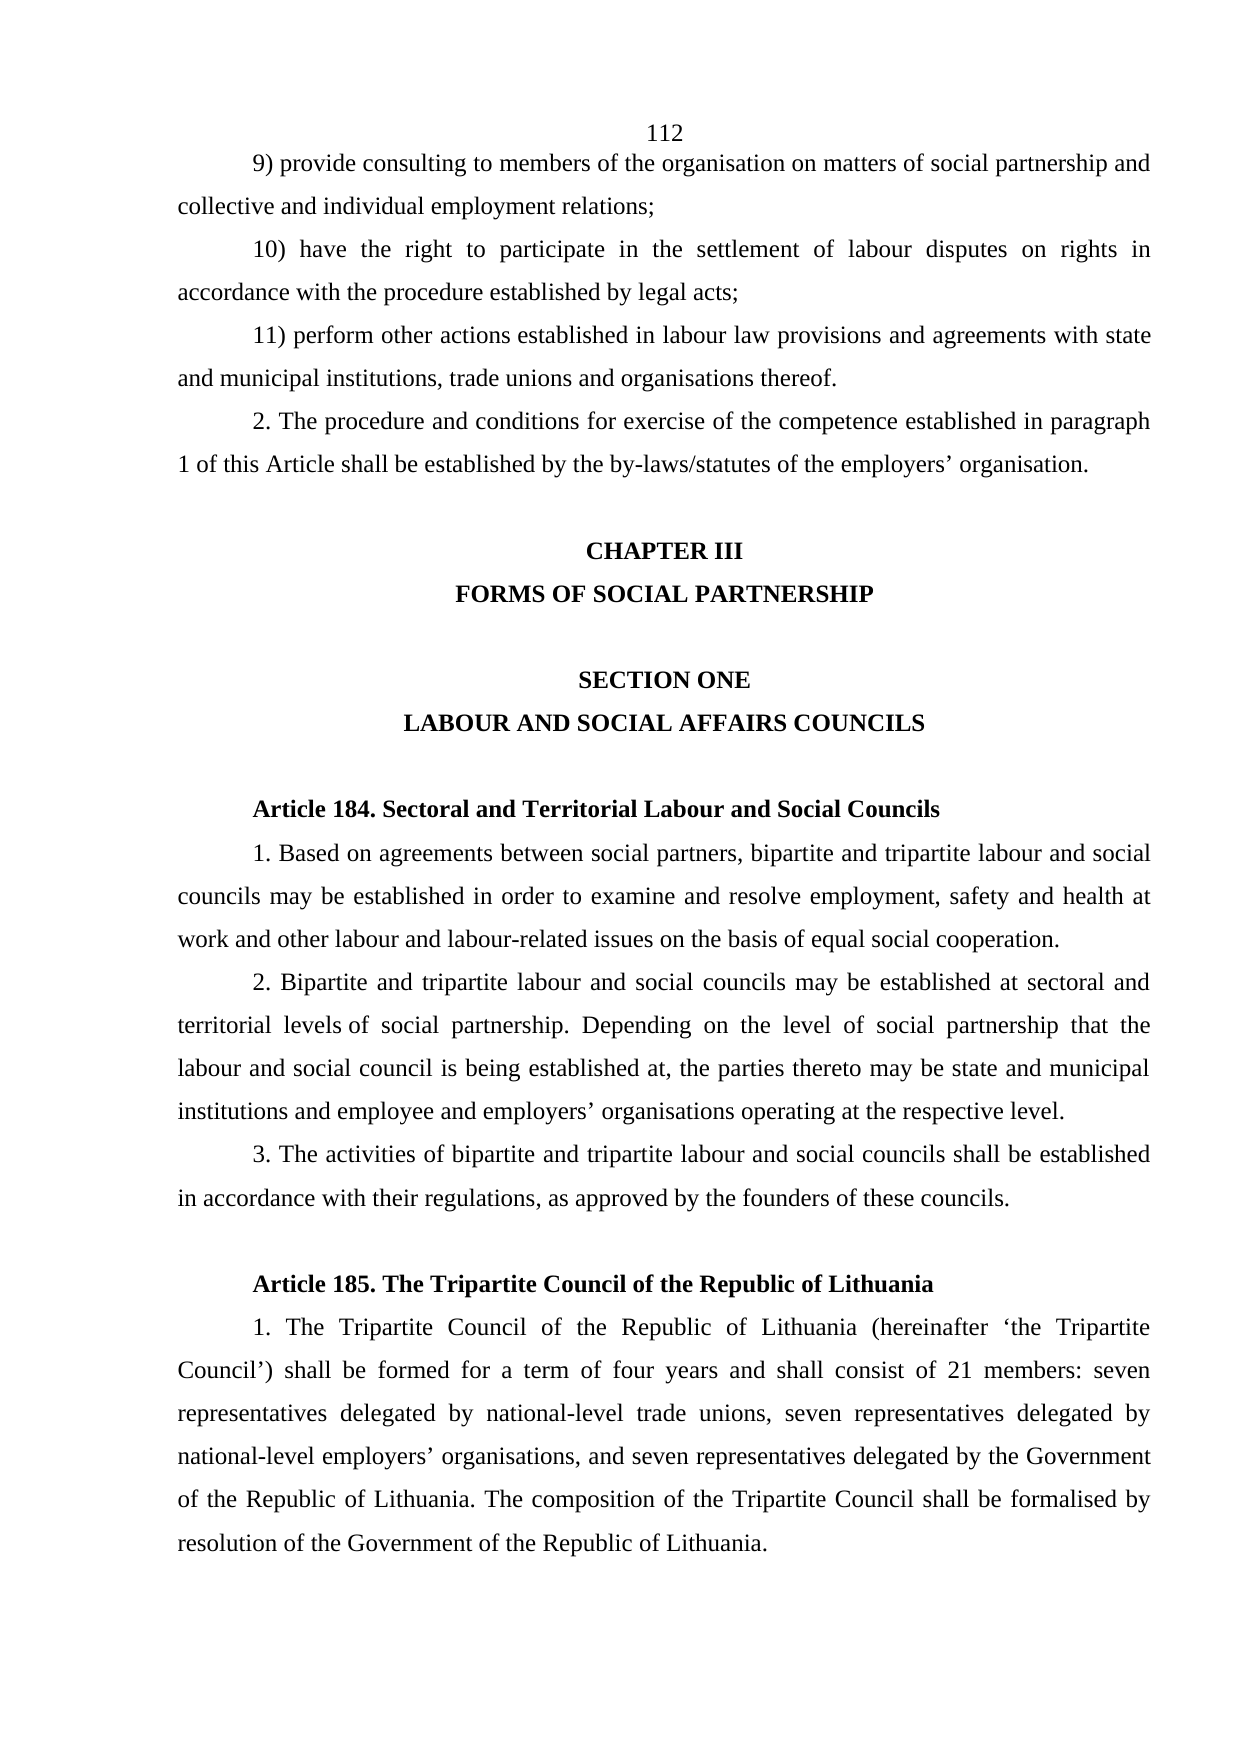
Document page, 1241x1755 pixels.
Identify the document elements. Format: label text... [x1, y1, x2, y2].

text 1. The Tripartite Council of the Republic of Lithuania (hereinafter ‘the Tripartite Council’) shall be formed for a term of four years and shall consist of 21 members: seven representatives delegated by national-level trade unions, seven representatives delegated by national-level employers’ organisations, and seven representatives delegated by the Government of the Republic of Lithuania. The composition of the Tripartite Council shall be formalised by resolution of the Government of the Republic of Lithuania. [177, 1312, 1152, 1556]
text LABOUR AND SOCIAL AFFAIRS COUNCILS [177, 708, 1152, 737]
text 2. The procedure and conditions for exercise of the competence established in paragraph 1 of this Article shall be established by the by-laws/statutes of the employers’ organisation. [177, 406, 1152, 478]
text Article 185. The Tripartite Council of the Republic of Lithuania [177, 1269, 1152, 1298]
text 11) perform other actions established in labour law provisions and agreements with state and municipal institutions, trade unions and organisations thereof. [177, 320, 1152, 392]
text 3. The activities of bipartite and tripartite labour and social councils shall be established in accordance with their regulations, as approved by the founders of these councils. [177, 1139, 1152, 1211]
text 2. Bipartite and tripartite labour and social councils may be established at sectoral and territorial levels of social partnership. Depending on the level of social partnership that the labour and social council is being established at, the parties thereto may be state and municipal institutions and employee and employers’ organisations operating at the respective level. [177, 967, 1152, 1125]
text CHAPTER III [177, 536, 1152, 564]
text SECTION ONE [177, 665, 1152, 694]
text 9) provide consulting to members of the organisation on matters of social partnership and collective and individual employment relations; [177, 148, 1152, 219]
text 1. Based on agreements between social partners, bipartite and tripartite labour and social councils may be established in order to examine and resolve employment, safety and health at work and other labour and labour-related issues on the basis of equal social cooperation. [177, 838, 1152, 953]
text 10) have the right to participate in the settlement of labour disputes on rights in accordance with the procedure established by legal acts; [177, 234, 1152, 306]
text FORMS OF SOCIAL PARTNERSHIP [177, 579, 1152, 608]
text Article 184. Sectoral and Territorial Labour and Social Councils [177, 794, 1152, 823]
